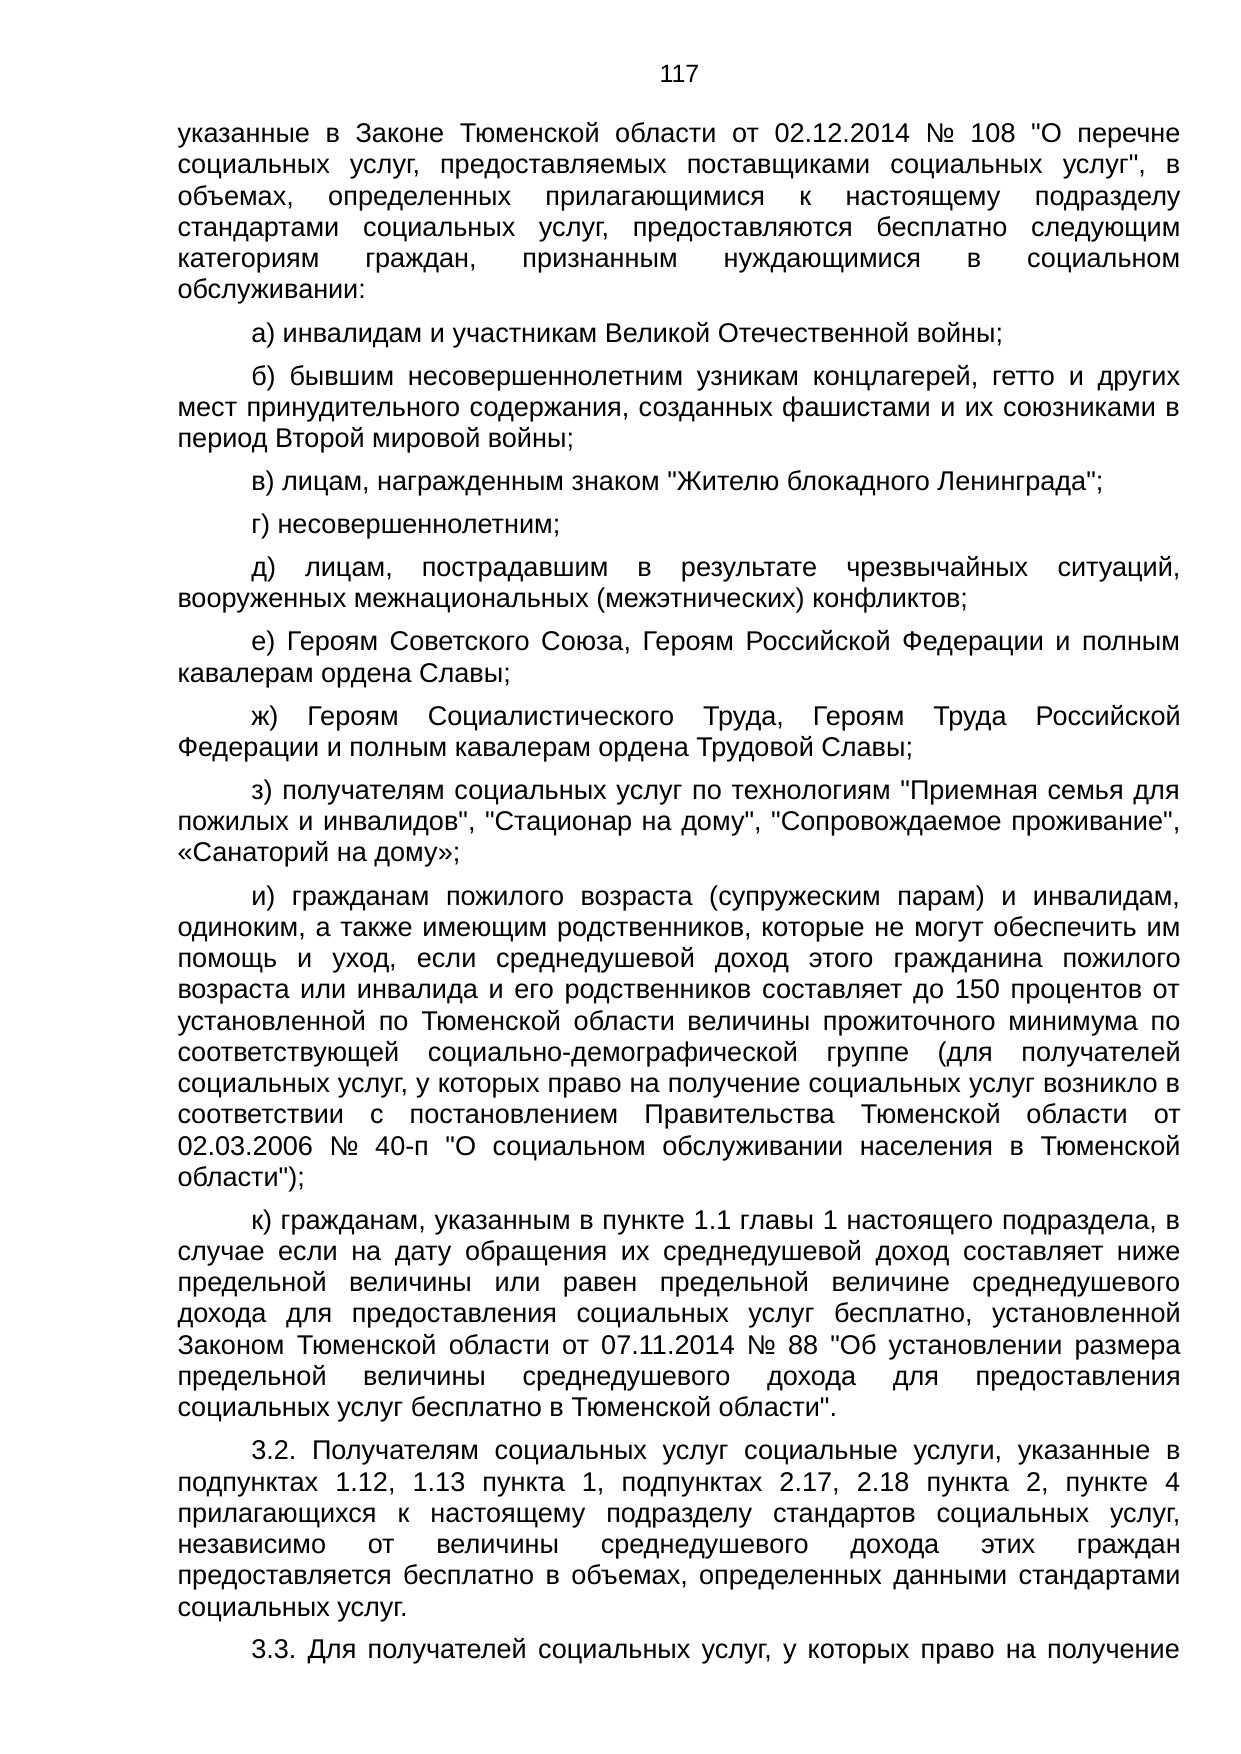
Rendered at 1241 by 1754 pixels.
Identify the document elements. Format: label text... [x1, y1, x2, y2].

text а) инвалидам и участникам Великой Отечественной войны; [177, 317, 1181, 348]
text в) лицам, награжденным знаком "Жителю блокадного Ленинграда"; [177, 465, 1181, 496]
text д) лицам, пострадавшим в результате чрезвычайных ситуаций, вооруженных межнациональных (межэтнических) конфликтов; [177, 551, 1181, 614]
text 3.2. Получателям социальных услуг социальные услуги, указанные в подпунктах 1.12, 1.13 пункта 1, подпунктах 2.17, 2.18 пункта 2, пункте 4 прилагающихся к настоящему подразделу стандартов социальных услуг, независимо от величины среднедушевого дохода этих граждан предоставляется бесплатно в объемах, определенных данными стандартами социальных услуг. [177, 1434, 1181, 1622]
text е) Героям Советского Союза, Героям Российской Федерации и полным кавалерам ордена Славы; [177, 625, 1181, 688]
text з) получателям социальных услуг по технологиям "Приемная семья для пожилых и инвалидов", "Стационар на дому", "Сопровождаемое проживание", «Санаторий на дому»; [177, 774, 1181, 868]
text б) бывшим несовершеннолетним узникам концлагерей, гетто и других мест принудительного содержания, созданных фашистами и их союзниками в период Второй мировой войны; [177, 359, 1181, 453]
text и) гражданам пожилого возраста (супружеским парам) и инвалидам, одиноким, а также имеющим родственников, которые не могут обеспечить им помощь и уход, если среднедушевой доход этого гражданина пожилого возраста или инвалида и его родственников составляет до 150 процентов от установленной по Тюменской области величины прожиточного минимума по соответствующей социально-демографической группе (для получателей социальных услуг, у которых право на получение социальных услуг возникло в соответствии с постановлением Правительства Тюменской области от 02.03.2006 № 40-п "О социальном обслуживании населения в Тюменской области"); [177, 879, 1181, 1192]
text г) несовершеннолетним; [177, 508, 1181, 539]
text 3.3. Для получателей социальных услуг, у которых право на получение [177, 1633, 1181, 1665]
text ж) Героям Социалистического Труда, Героям Труда Российской Федерации и полным кавалерам ордена Трудовой Славы; [177, 700, 1181, 762]
text к) гражданам, указанным в пункте 1.1 главы 1 настоящего подраздела, в случае если на дату обращения их среднедушевой доход составляет ниже предельной величины или равен предельной величине среднедушевого дохода для предоставления социальных услуг бесплатно, установленной Законом Тюменской области от 07.11.2014 № 88 "Об установлении размера предельной величины среднедушевого дохода для предоставления социальных услуг бесплатно в Тюменской области". [177, 1204, 1181, 1422]
text указанные в Законе Тюменской области от 02.12.2014 № 108 "О перечне социальных услуг, предоставляемых поставщиками социальных услуг", в объемах, определенных прилагающимися к настоящему подразделу стандартами социальных услуг, предоставляются бесплатно следующим категориям граждан, признанным нуждающимися в социальном обслуживании: [177, 117, 1181, 305]
